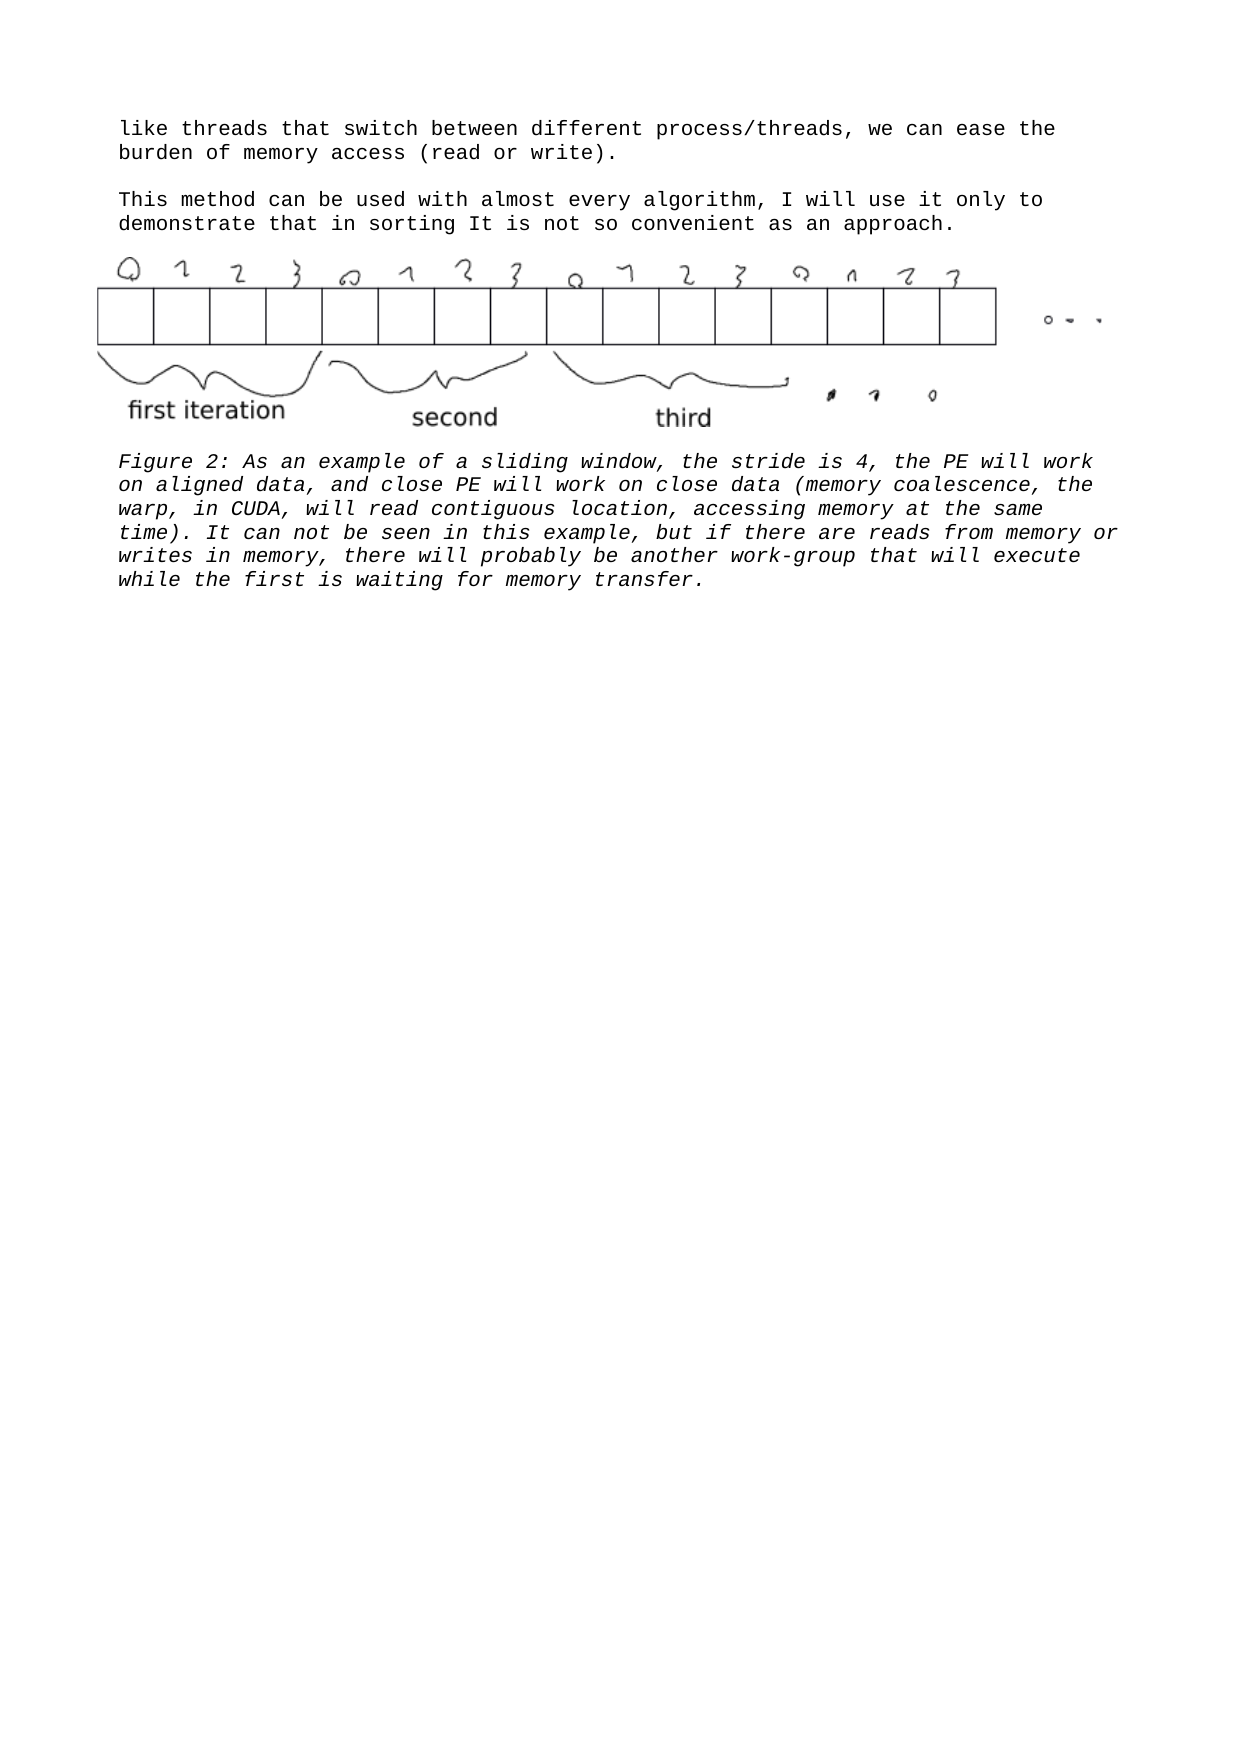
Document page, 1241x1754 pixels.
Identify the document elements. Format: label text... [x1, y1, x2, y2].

text like threads that switch between different process/threads, we can ease the burden of memory access (read or write). [118, 118, 1122, 165]
text Figure 2: As an example of a sliding window, the stride is 4, the PE will work on aligned data, and close PE will work on close data (memory coalescence, the warp, in CUDA, will read contiguous location, accessing memory at the same time). It can not be seen in this example, but if there are reads from memory or writes in memory, there will probably be another work-group that will execute while the first is waiting for memory transfer. [118, 451, 1122, 593]
picture [97, 257, 1102, 427]
text This method can be used with almost every algorithm, I will use it only to demonstrate that in sorting It is not so convenient as an approach. [118, 189, 1122, 236]
